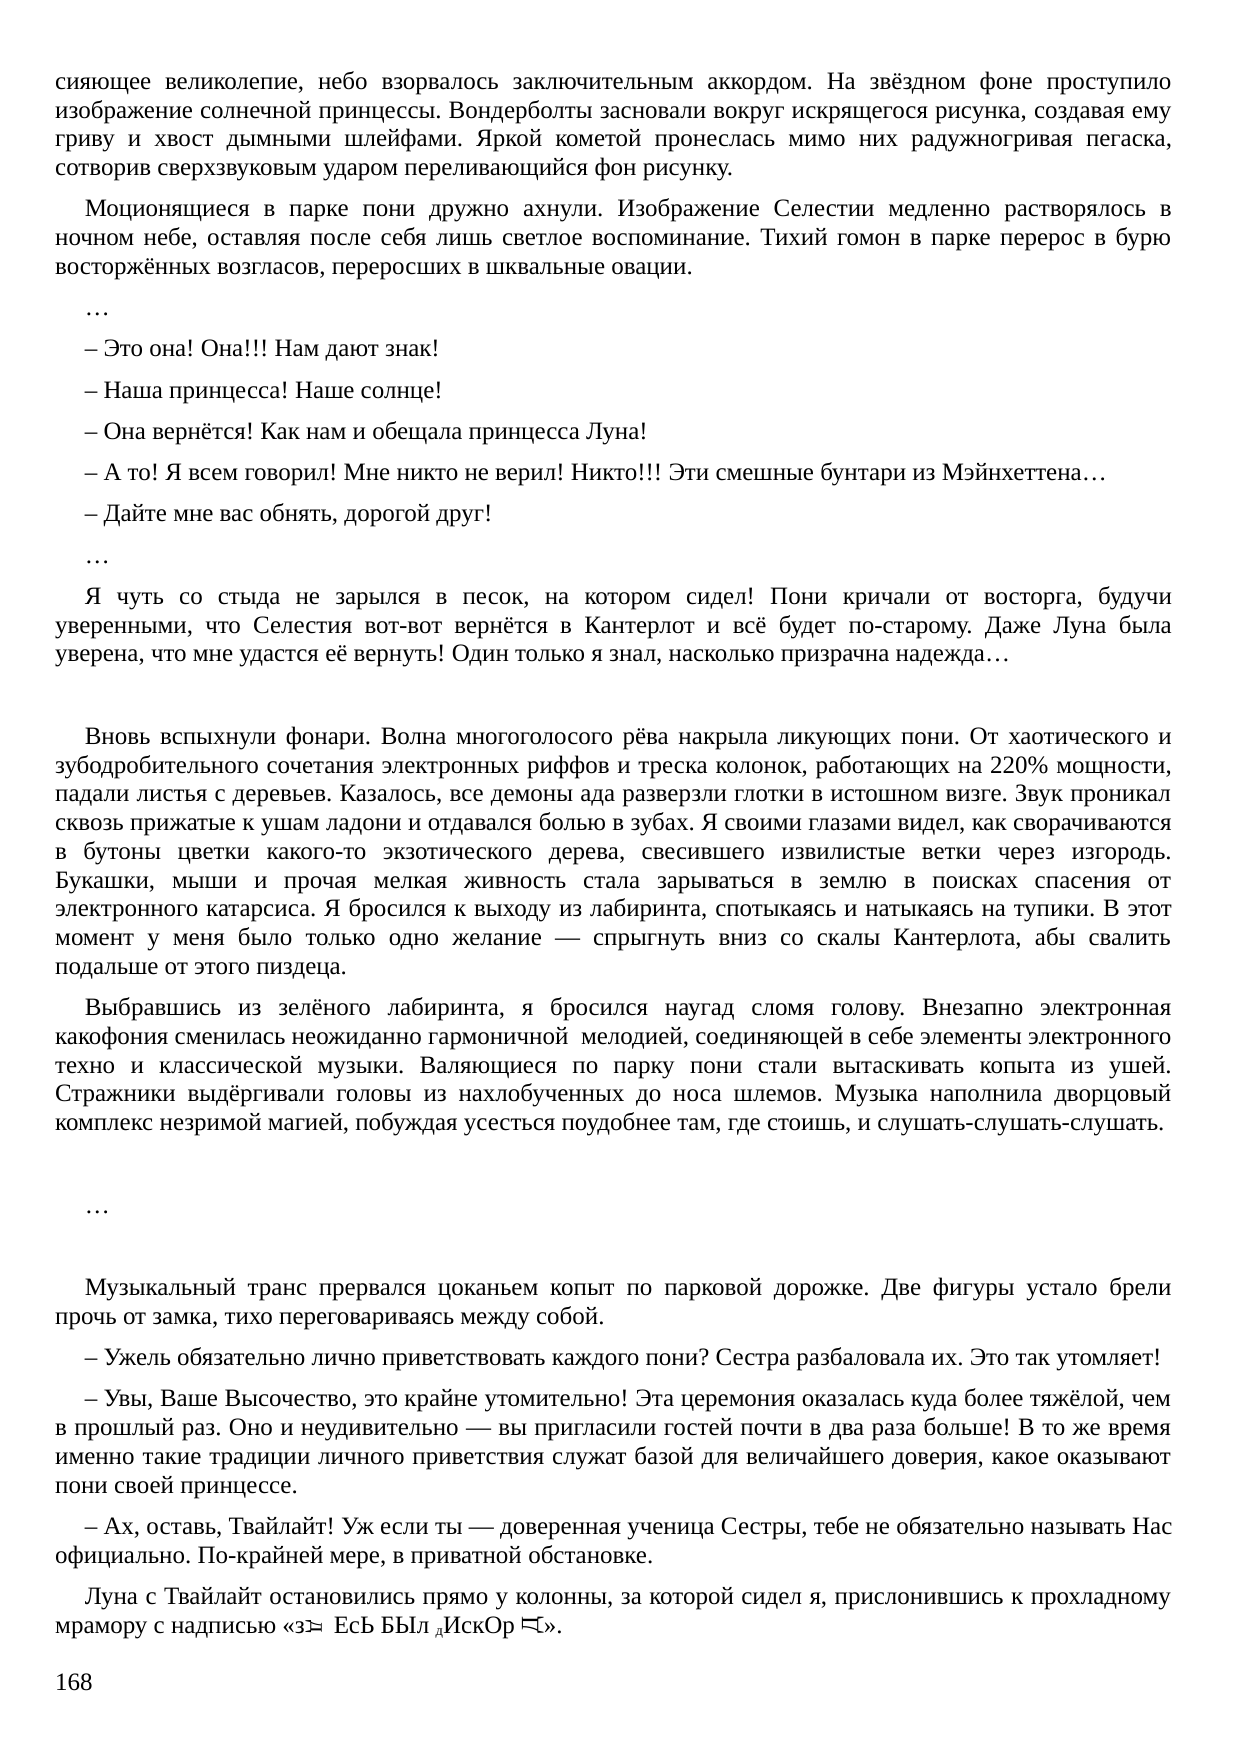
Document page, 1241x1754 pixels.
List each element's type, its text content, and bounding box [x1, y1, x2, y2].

text … [55, 1190, 1173, 1218]
text сияющее великолепие, небо взорвалось заключительным аккордом. На звёздном фоне проступило изображение солнечной принцессы. Вондерболты засновали вокруг искрящегося рисунка, создавая ему гриву и хвост дымными шлейфами. Яркой кометой пронеслась мимо них радужногривая пегаска, сотворив сверхзвуковым ударом переливающийся фон рисунку. [55, 66, 1173, 181]
text … [55, 292, 1173, 321]
text Выбравшись из зелёного лабиринта, я бросился наугад сломя голову. Внезапно электронная какофония сменилась неожиданно гармоничной мелодией, соединяющей в себе элементы электронного техно и классической музыки. Валяющиеся по парку пони стали вытаскивать копыта из ушей. Стражники выдёргивали головы из нахлобученных до носа шлемов. Музыка наполнила дворцовый комплекс незримой магией, побуждая усесться поудобнее там, где стоишь, и слушать-слушать-слушать. [55, 992, 1173, 1136]
text – Ах, оставь, Твайлайт! Уж если ты — доверенная ученица Сестры, тебе не обязательно называть Нас официально. По-крайней мере, в приватной обстановке. [55, 1511, 1173, 1568]
text – Увы, Ваше Высочество, это крайне утомительно! Эта церемония оказалась куда более тяжёлой, чем в прошлый раз. Оно и неудивительно — вы пригласили гостей почти в два раза больше! В то же время именно такие традиции личного приветствия служат базой для величайшего доверия, какое оказывают пони своей принцессе. [55, 1383, 1173, 1498]
text – Ужель обязательно лично приветствовать каждого пони? Сестра разбаловала их. Это так утомляет! [55, 1342, 1173, 1371]
text Я чуть со стыда не зарылся в песок, на котором сидел! Пони кричали от восторга, будучи уверенными, что Селестия вот-вот вернётся в Кантерлот и всё будет по-старому. Даже Луна была уверена, что мне удастся её вернуть! Один только я знал, насколько призрачна надежда… [55, 581, 1173, 667]
text – Она вернётся! Как нам и обещала принцесса Луна! [55, 416, 1173, 445]
text – А то! Я всем говорил! Мне никто не верил! Никто!!! Эти смешные бунтари из Мэйнхеттена… [55, 457, 1173, 486]
text – Наша принцесса! Наше солнце! [55, 375, 1173, 403]
text Моционящиеся в парке пони дружно ахнули. Изображение Селестии медленно растворялось в ночном небе, оставляя после себя лишь светлое воспоминание. Тихий гомон в парке перерос в бурю восторжённых возгласов, переросших в шквальные овации. [55, 193, 1173, 280]
text … [55, 540, 1173, 568]
text Вновь вспыхнули фонари. Волна многоголосого рёва накрыла ликующих пони. От хаотического и зубодробительного сочетания электронных риффов и треска колонок, работающих на 220% мощности, падали листья с деревьев. Казалось, все демоны ада разверзли глотки в истошном визге. Звук проникал сквозь прижатые к ушам ладони и отдавался болью в зубах. Я своими глазами видел, как сворачиваются в бутоны цветки какого-то экзотического дерева, свесившего извилистые ветки через изгородь. Букашки, мыши и прочая мелкая живность стала зарываться в землю в поисках спасения от электронного катарсиса. Я бросился к выходу из лабиринта, спотыкаясь и натыкаясь на тупики. В этот момент у меня было только одно желание — спрыгнуть вниз со скалы Кантерлота, абы свалить подальше от этого пиздеца. [55, 721, 1173, 980]
text Луна с Твайлайт остановились прямо у колонны, за которой сидел я, прислонившись к прохладному мрамору с надписью «здЕсЬ БЫл дИскОрД». [55, 1581, 1173, 1638]
text – Это она! Она!!! Нам дают знак! [55, 333, 1173, 362]
text Музыкальный транс прервался цоканьем копыт по парковой дорожке. Две фигуры устало брели прочь от замка, тихо переговариваясь между собой. [55, 1272, 1173, 1330]
text – Дайте мне вас обнять, дорогой друг! [55, 498, 1173, 527]
